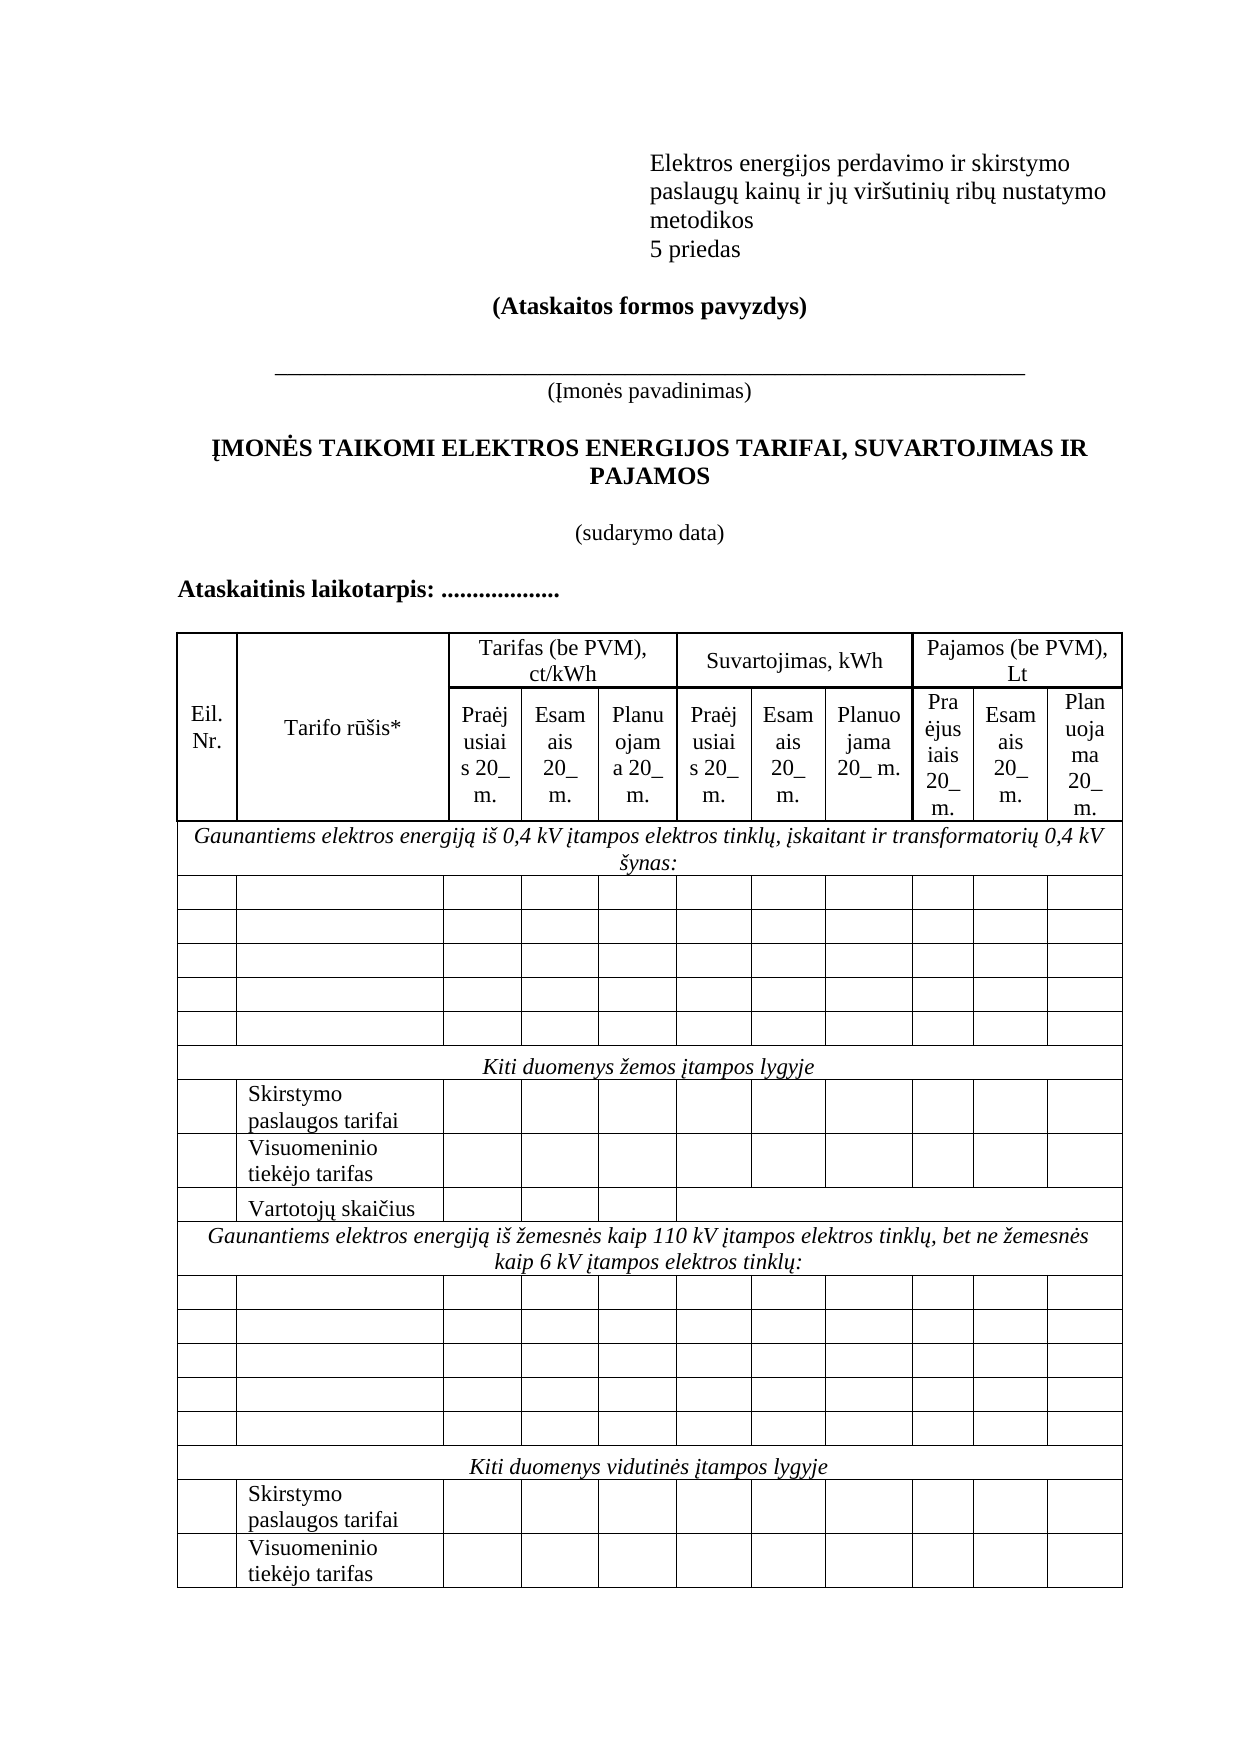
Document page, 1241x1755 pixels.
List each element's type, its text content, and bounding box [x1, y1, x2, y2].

table_cell [752, 1276, 825, 1309]
table_cell [974, 978, 1047, 1011]
text Ataskaitinis laikotarpis: ................... [177, 574, 1122, 603]
table_cell Vartotojų skaičius [237, 1188, 443, 1221]
table_cell [599, 876, 676, 909]
table_cell [1048, 1080, 1122, 1133]
table_cell [237, 1344, 443, 1377]
table_cell Praėjusiais 20_ m. [450, 689, 521, 820]
table_cell [677, 944, 751, 977]
table_cell [522, 1378, 598, 1411]
table_cell [178, 1378, 236, 1411]
table_cell [913, 1310, 973, 1343]
table_cell [237, 876, 443, 909]
table_cell [522, 1480, 598, 1533]
table_cell [599, 1344, 676, 1377]
table_cell [1048, 910, 1122, 943]
table_cell Skirstymo paslaugos tarifai [237, 1080, 443, 1133]
table_cell Praėjusiais 20_ m. [678, 689, 751, 820]
table_cell Gaunantiems elektros energiją iš žemesnės kaip 110 kV įtampos elektros tinklų, bet ne žemesnės kaip 6 kV įtampos elektros tinklų: [178, 1222, 1122, 1275]
table_cell [237, 978, 443, 1011]
table_cell [444, 1378, 521, 1411]
table_cell [677, 876, 751, 909]
table_cell [752, 1134, 825, 1187]
table_cell [178, 1134, 236, 1187]
table_cell [1048, 1276, 1122, 1309]
table_cell [178, 1534, 236, 1587]
table_cell [1048, 978, 1122, 1011]
table_cell [522, 978, 598, 1011]
table_cell [178, 1276, 236, 1309]
table_cell [237, 910, 443, 943]
table_cell [178, 944, 236, 977]
table_cell [237, 1276, 443, 1309]
text (Įmonės pavadinimas) [177, 378, 1122, 404]
table_cell [974, 1012, 1047, 1045]
table_cell [677, 1188, 1122, 1221]
table_cell [913, 978, 973, 1011]
table_cell [444, 1188, 521, 1221]
table_cell [522, 1534, 598, 1587]
table_cell [237, 1012, 443, 1045]
table_cell [522, 1412, 598, 1445]
table_cell [599, 944, 676, 977]
table_cell [913, 1276, 973, 1309]
table_cell [237, 1378, 443, 1411]
table_cell [826, 978, 912, 1011]
table_cell [974, 1378, 1047, 1411]
table_cell [599, 1134, 676, 1187]
table_cell [599, 1412, 676, 1445]
table_cell [599, 1310, 676, 1343]
table_cell Planuojama 20_ m. [1048, 689, 1122, 820]
table_cell [599, 1534, 676, 1587]
table_cell Planuojama 20_ m. [826, 689, 911, 820]
table_cell [826, 1276, 912, 1309]
table_cell [913, 1080, 973, 1133]
table_cell [677, 978, 751, 1011]
table_cell [752, 1310, 825, 1343]
table_cell [444, 1480, 521, 1533]
table_cell [178, 1188, 236, 1221]
table_cell [237, 944, 443, 977]
table_cell Esamais 20_ m. [522, 689, 598, 820]
table_cell [913, 1534, 973, 1587]
table_cell [826, 1480, 912, 1533]
table_header Suvartojimas, kWh [678, 634, 911, 686]
table_cell [974, 1480, 1047, 1533]
table_cell [752, 944, 825, 977]
table_cell [444, 1412, 521, 1445]
table_cell [752, 1344, 825, 1377]
table_cell [677, 1480, 751, 1533]
table_cell [913, 944, 973, 977]
table_cell [826, 1378, 912, 1411]
table_cell [826, 1080, 912, 1133]
table_cell [677, 1012, 751, 1045]
text ĮMONĖS TAIKOMI ELEKTROS ENERGIJOS TARIFAI, SUVARTOJIMAS IR PAJAMOS [177, 433, 1122, 490]
table_cell [444, 1012, 521, 1045]
table_cell [752, 1534, 825, 1587]
text (Ataskaitos formos pavyzdys) [177, 291, 1122, 320]
table_cell [444, 1310, 521, 1343]
table_cell [178, 1080, 236, 1133]
table_cell [913, 1344, 973, 1377]
text Elektros energijos perdavimo ir skirstymo [649, 148, 1122, 176]
table_cell [974, 944, 1047, 977]
table_cell [444, 1344, 521, 1377]
table_cell [752, 1080, 825, 1133]
table_cell [178, 1480, 236, 1533]
table_cell [599, 1276, 676, 1309]
table_cell [599, 1012, 676, 1045]
table_cell [974, 1412, 1047, 1445]
table_cell [522, 1080, 598, 1133]
text metodikos [649, 205, 1122, 234]
table_cell Skirstymo paslaugos tarifai [237, 1480, 443, 1533]
table_cell [444, 944, 521, 977]
text 5 priedas [649, 234, 1122, 263]
table_cell [677, 1378, 751, 1411]
table_cell [752, 978, 825, 1011]
table_cell [913, 1012, 973, 1045]
table_cell [826, 944, 912, 977]
table_cell [522, 876, 598, 909]
table_cell [677, 910, 751, 943]
table_cell [826, 910, 912, 943]
table_cell [237, 1310, 443, 1343]
table_cell [1048, 1310, 1122, 1343]
table_cell [444, 876, 521, 909]
table_cell [599, 1080, 676, 1133]
table_cell [826, 1412, 912, 1445]
table_cell Esamais 20_ m. [974, 689, 1047, 820]
table_cell [599, 1378, 676, 1411]
table_cell [178, 1412, 236, 1445]
table_cell [522, 1012, 598, 1045]
table_cell [974, 1276, 1047, 1309]
table_cell [237, 1412, 443, 1445]
table_header Pajamos (be PVM), Lt [914, 634, 1121, 686]
table_cell [677, 1276, 751, 1309]
table_cell [1048, 1534, 1122, 1587]
table_cell [444, 1276, 521, 1309]
table_cell [444, 1134, 521, 1187]
table_cell [677, 1134, 751, 1187]
table_cell [752, 1012, 825, 1045]
table_cell [1048, 944, 1122, 977]
table_cell [752, 910, 825, 943]
table_cell [444, 1534, 521, 1587]
table_cell [974, 876, 1047, 909]
table_cell [677, 1080, 751, 1133]
table_cell [913, 1134, 973, 1187]
table_cell Kiti duomenys vidutinės įtampos lygyje [178, 1446, 1122, 1479]
text paslaugų kainų ir jų viršutinių ribų nustatymo [649, 176, 1122, 205]
table_cell [974, 1080, 1047, 1133]
table_cell [444, 1080, 521, 1133]
table_cell [677, 1534, 751, 1587]
table_cell [974, 1134, 1047, 1187]
table_cell [599, 1188, 676, 1221]
table_cell [826, 1534, 912, 1587]
table_cell [913, 1412, 973, 1445]
table_cell [752, 1378, 825, 1411]
table_cell [599, 910, 676, 943]
table_cell Visuomeninio tiekėjo tarifas [237, 1534, 443, 1587]
table_cell [1048, 1480, 1122, 1533]
table_cell Planuojama 20_ m. [599, 689, 676, 820]
text (sudarymo data) [177, 519, 1122, 545]
table_cell [913, 1378, 973, 1411]
table_cell [974, 1310, 1047, 1343]
table_cell [913, 910, 973, 943]
table_cell [752, 876, 825, 909]
table_cell [522, 1344, 598, 1377]
table_cell [1048, 1012, 1122, 1045]
table_cell [974, 910, 1047, 943]
table_cell Kiti duomenys žemos įtampos lygyje [178, 1046, 1122, 1079]
table_cell [599, 1480, 676, 1533]
table_cell [826, 1310, 912, 1343]
text ____________________________________________________________ [177, 349, 1122, 378]
table_cell [522, 944, 598, 977]
table_cell [178, 978, 236, 1011]
table_cell [677, 1344, 751, 1377]
table_cell [522, 910, 598, 943]
table_cell [677, 1310, 751, 1343]
table_cell [752, 1480, 825, 1533]
table_cell [677, 1412, 751, 1445]
table_cell Visuomeninio tiekėjo tarifas [237, 1134, 443, 1187]
table_cell [178, 876, 236, 909]
table_cell [913, 1480, 973, 1533]
table_cell [1048, 1134, 1122, 1187]
table_cell [1048, 1378, 1122, 1411]
table_cell Esamais 20_ m. [752, 689, 825, 820]
table_cell [522, 1134, 598, 1187]
table_cell [444, 910, 521, 943]
table_cell [826, 876, 912, 909]
table_cell [826, 1134, 912, 1187]
table_cell [1048, 1344, 1122, 1377]
table_cell [178, 910, 236, 943]
table_cell [444, 978, 521, 1011]
table_cell [178, 1310, 236, 1343]
table_cell [752, 1412, 825, 1445]
table_cell [599, 978, 676, 1011]
table_cell [974, 1534, 1047, 1587]
table_cell [522, 1188, 598, 1221]
table_cell [826, 1012, 912, 1045]
table_cell [178, 1344, 236, 1377]
table_header Tarifas (be PVM), ct/kWh [450, 634, 676, 686]
table_cell [522, 1276, 598, 1309]
table_cell [178, 1012, 236, 1045]
table_cell [826, 1344, 912, 1377]
table_cell [522, 1310, 598, 1343]
table_cell Gaunantiems elektros energiją iš 0,4 kV įtampos elektros tinklų, įskaitant ir transformatorių 0,4 kV šynas: [178, 822, 1122, 875]
table_header Tarifo rūšis* [238, 634, 448, 820]
table_cell [1048, 876, 1122, 909]
table_cell [1048, 1412, 1122, 1445]
table_cell Praėjusiais 20_ m. [914, 689, 973, 820]
table_cell [913, 876, 973, 909]
table_header Eil. Nr. [178, 634, 236, 820]
table_cell [974, 1344, 1047, 1377]
